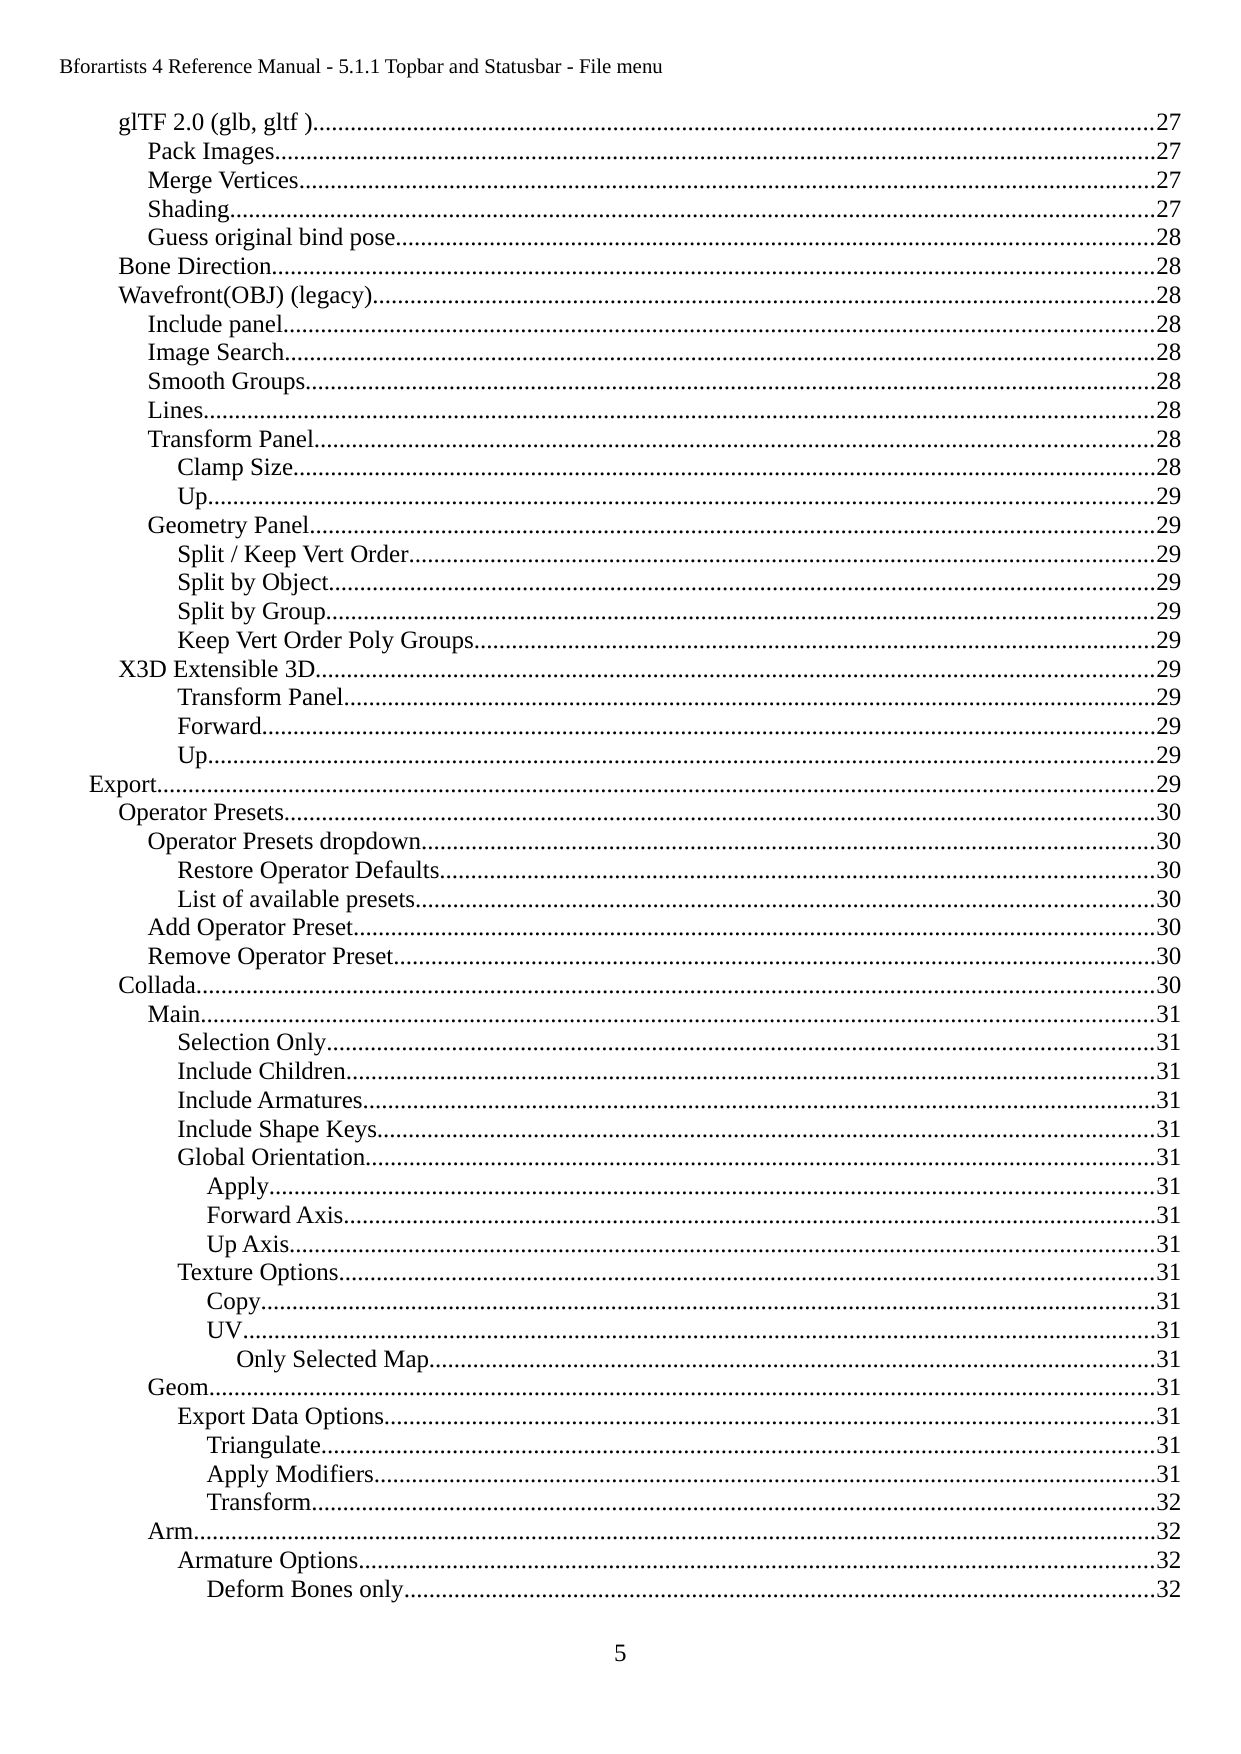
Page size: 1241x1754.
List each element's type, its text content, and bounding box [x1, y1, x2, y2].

text Keep Vert Order Poly Groups 29 [177, 625, 1181, 654]
text Up 29 [177, 740, 1181, 769]
text Armature Options 32 [177, 1545, 1181, 1574]
text Operator Presets dropdown 30 [147, 826, 1181, 855]
text Lines 28 [147, 395, 1181, 424]
text Add Operator Preset 30 [147, 912, 1181, 941]
text Up 29 [177, 481, 1181, 510]
text Copy 31 [206, 1286, 1181, 1315]
text Shading 27 [147, 194, 1181, 222]
text Guess original bind pose 28 [147, 222, 1181, 251]
text UV 31 [206, 1315, 1181, 1344]
text Clamp Size 28 [177, 452, 1181, 481]
text Geom 31 [147, 1372, 1181, 1401]
text Bone Direction 28 [118, 251, 1181, 280]
text Split by Object 29 [177, 567, 1181, 596]
text Remove Operator Preset 30 [147, 941, 1181, 970]
text Split / Keep Vert Order 29 [177, 539, 1181, 567]
text Forward Axis 31 [206, 1200, 1181, 1229]
text Collada 30 [118, 970, 1181, 999]
text Export 29 [88, 769, 1181, 797]
text Pack Images 27 [147, 136, 1181, 165]
text Image Search 28 [147, 337, 1181, 366]
text Transform 32 [206, 1487, 1181, 1516]
text Geometry Panel 29 [147, 510, 1181, 539]
text Smooth Groups 28 [147, 366, 1181, 395]
text Texture Options 31 [177, 1257, 1181, 1286]
text Triangulate 31 [206, 1430, 1181, 1459]
text Selection Only 31 [177, 1027, 1181, 1056]
text Restore Operator Defaults 30 [177, 855, 1181, 884]
text Merge Vertices 27 [147, 165, 1181, 194]
text Operator Presets 30 [118, 797, 1181, 826]
text Transform Panel 28 [147, 424, 1181, 452]
text Wavefront(OBJ) (legacy) 28 [118, 280, 1181, 309]
text Up Axis 31 [206, 1229, 1181, 1257]
text Include Shape Keys 31 [177, 1114, 1181, 1142]
text Apply 31 [206, 1171, 1181, 1200]
text Forward 29 [177, 711, 1181, 740]
text Global Orientation 31 [177, 1142, 1181, 1171]
text List of available presets 30 [177, 884, 1181, 912]
text glTF 2.0 (glb, gltf ) 27 [118, 107, 1181, 136]
text Main 31 [147, 999, 1181, 1027]
text Transform Panel 29 [177, 682, 1181, 711]
text Apply Modifiers 31 [206, 1459, 1181, 1487]
text Arm 32 [147, 1516, 1181, 1545]
text X3D Extensible 3D 29 [118, 654, 1181, 682]
text Export Data Options 31 [177, 1401, 1181, 1430]
text Include panel 28 [147, 309, 1181, 337]
text Only Selected Map 31 [236, 1344, 1181, 1372]
text Split by Group 29 [177, 596, 1181, 625]
text Deform Bones only 32 [206, 1574, 1181, 1602]
text Include Armatures 31 [177, 1085, 1181, 1114]
text Include Children 31 [177, 1056, 1181, 1085]
